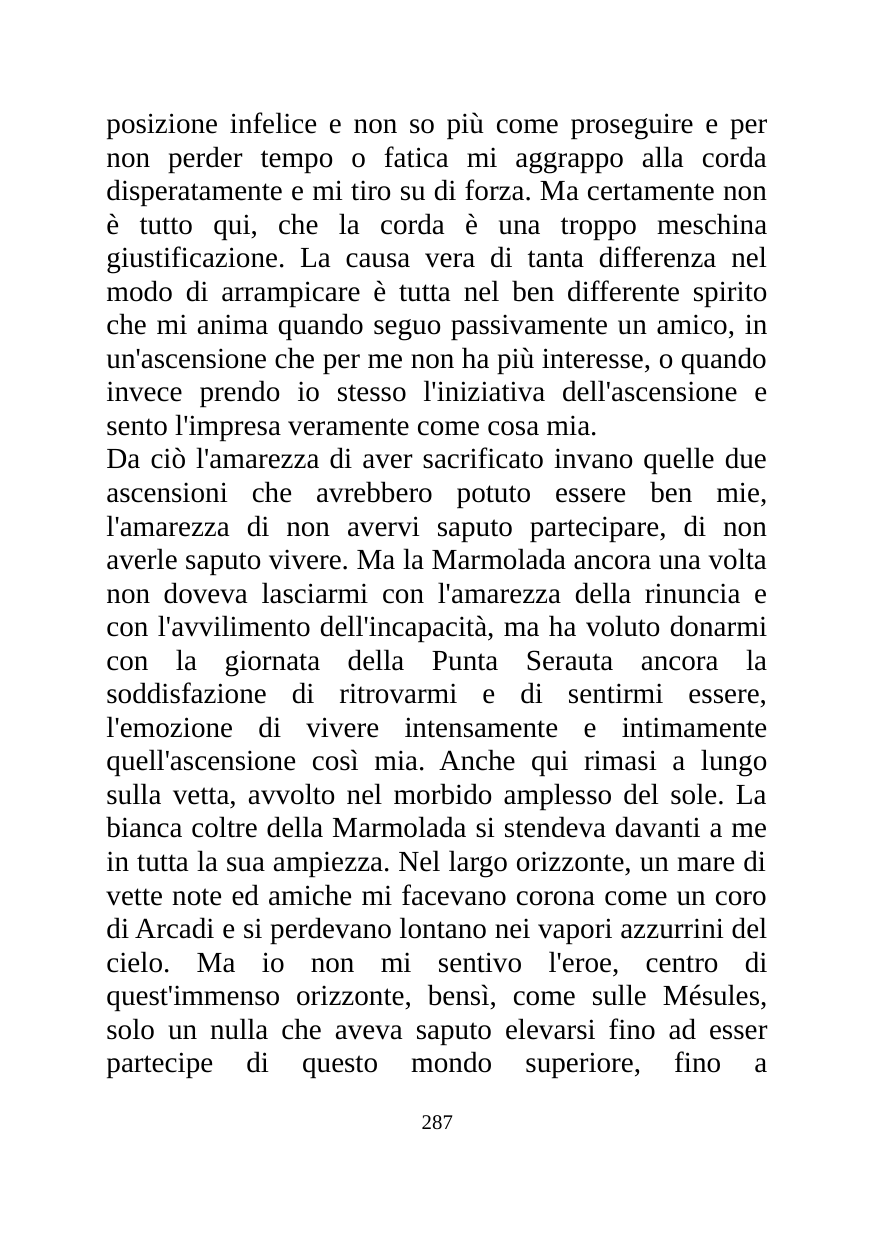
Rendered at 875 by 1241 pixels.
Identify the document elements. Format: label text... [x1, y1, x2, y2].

text Da ciò l'amarezza di aver sacrificato invano quelle due ascensioni che avrebbero potuto essere ben mie, l'amarezza di non avervi saputo partecipare, di non averle saputo vivere. Ma la Marmolada ancora una volta non doveva lasciarmi con l'amarezza della rinuncia e con l'avvilimento dell'incapacità, ma ha voluto donarmi con la giornata della Punta Serauta ancora la soddisfazione di ritrovarmi e di sentirmi essere, l'emozione di vivere intensamente e intimamente quell'ascensione così mia. Anche qui rimasi a lungo sulla vetta, avvolto nel morbido amplesso del sole. La bianca coltre della Marmolada si stendeva davanti a me in tutta la sua ampiezza. Nel largo orizzonte, un mare di vette note ed amiche mi facevano corona come un coro di Arcadi e si perdevano lontano nei vapori azzurrini del cielo. Ma io non mi sentivo l'eroe, centro di quest'immenso orizzonte, bensì, come sulle Mésules, solo un nulla che aveva saputo elevarsi fino ad esser partecipe di questo mondo superiore, fino a [106, 442, 768, 1079]
text posizione infelice e non so più come proseguire e per non perder tempo o fatica mi aggrappo alla corda disperatamente e mi tiro su di forza. Ma certamente non è tutto qui, che la corda è una troppo meschina giustificazione. La causa vera di tanta differenza nel modo di arrampicare è tutta nel ben differente spirito che mi anima quando seguo passivamente un amico, in un'ascensione che per me non ha più interesse, o quando invece prendo io stesso l'iniziativa dell'ascensione e sento l'impresa veramente come cosa mia. [106, 106, 768, 442]
